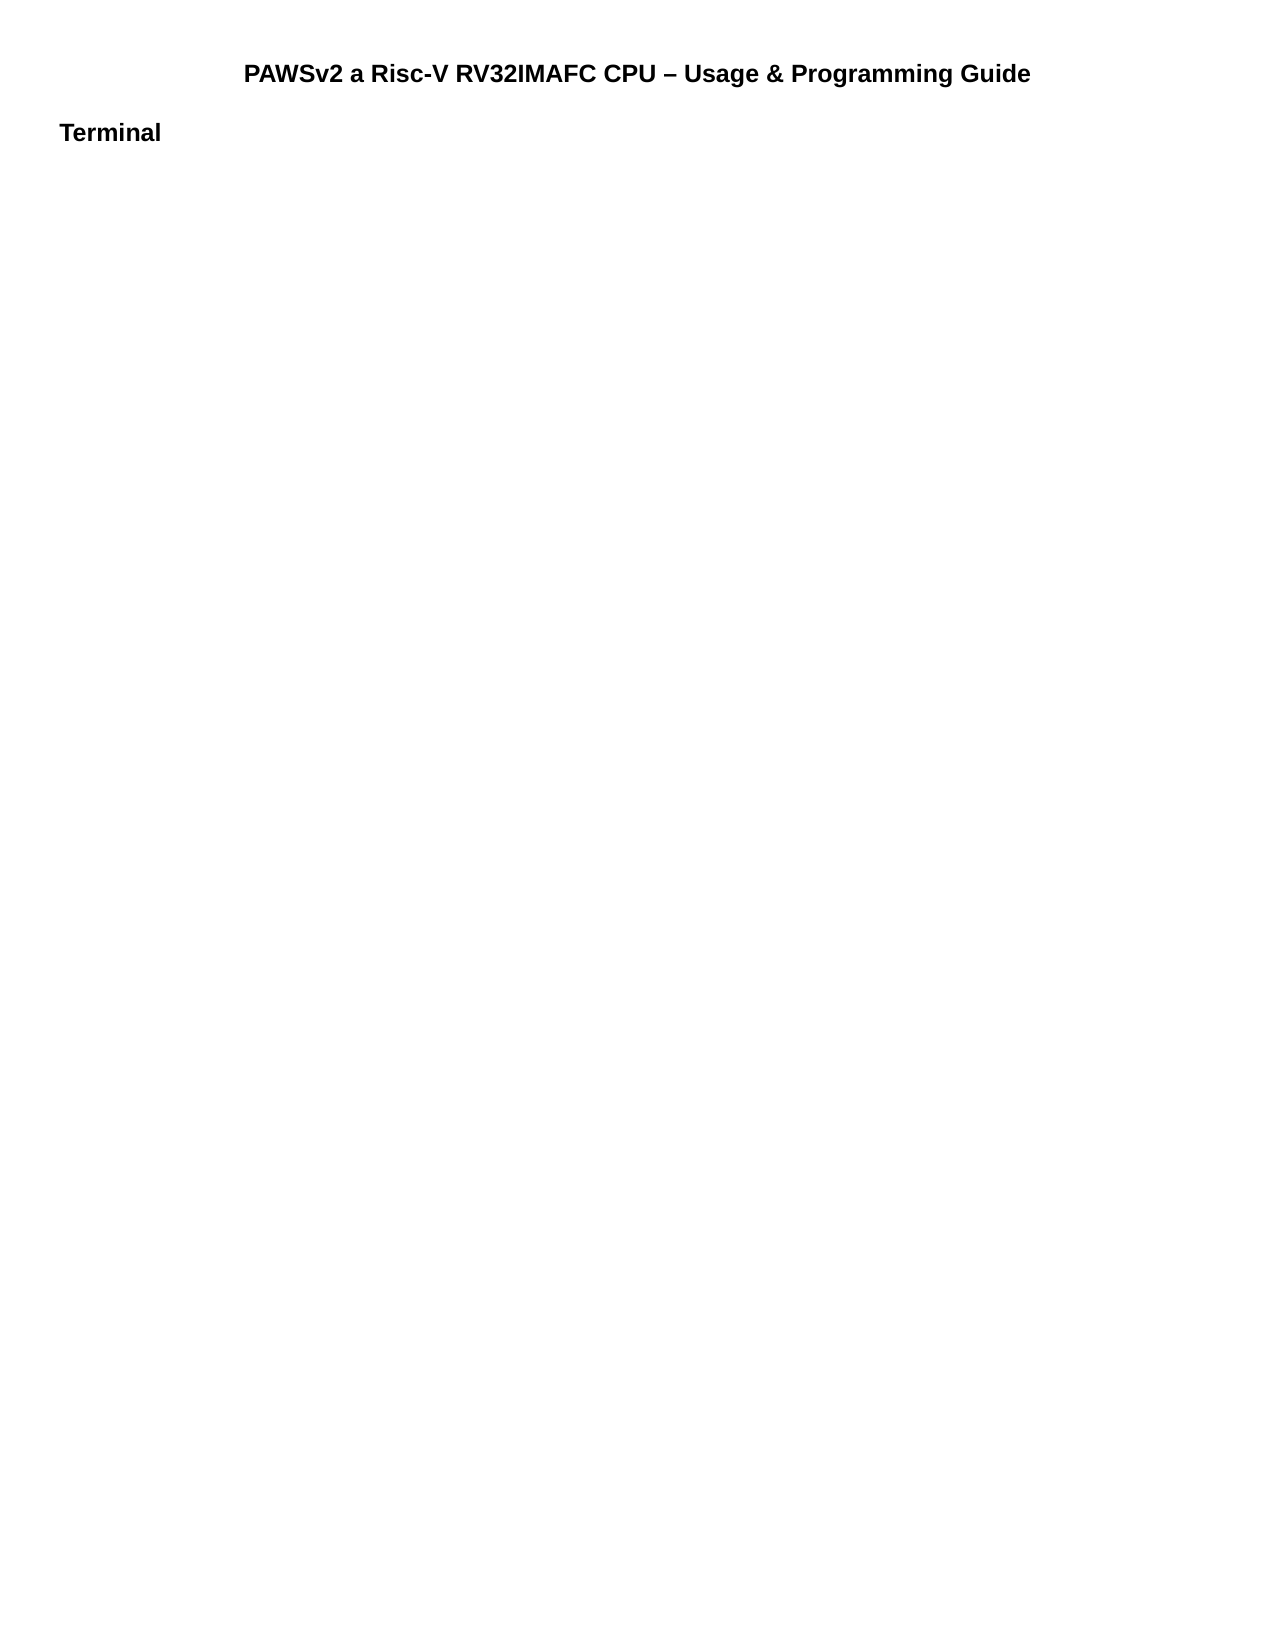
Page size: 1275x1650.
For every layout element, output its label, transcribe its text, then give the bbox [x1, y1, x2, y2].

text Terminal [59, 118, 1216, 147]
